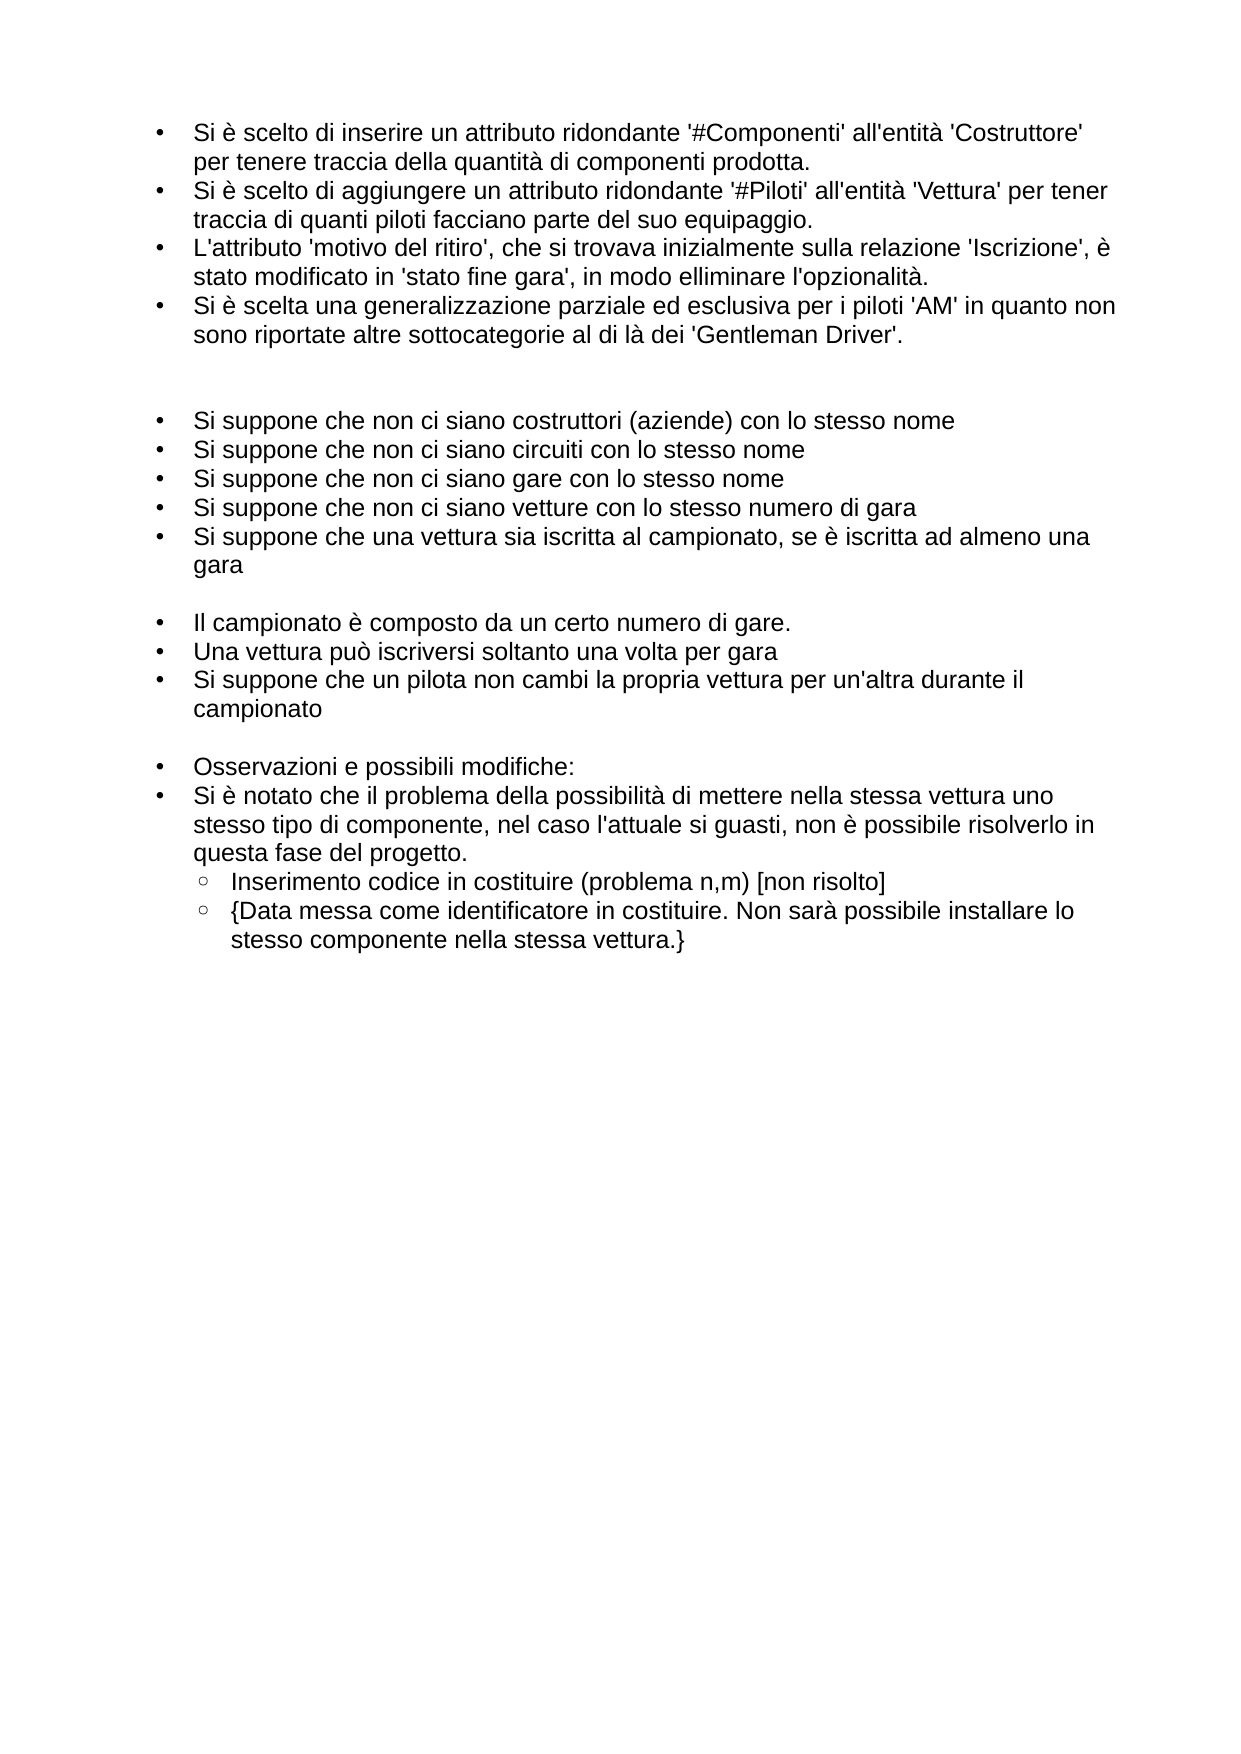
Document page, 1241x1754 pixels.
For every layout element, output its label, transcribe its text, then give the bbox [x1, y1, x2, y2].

list Si è notato che il problema della possibilità di mettere nella stessa vettura uno stesso tipo di componente, nel caso l'attuale si guasti, non è possibile risolverlo in questa fase del progetto. [156, 781, 1122, 867]
list Inserimento codice in costituire (problema n,m) [non risolto] [193, 867, 1122, 896]
list {Data messa come identificatore in costituire. Non sarà possibile installare lo stesso componente nella stessa vettura.} [193, 896, 1122, 953]
list Si suppone che una vettura sia iscritta al campionato, se è iscritta ad almeno una gara [156, 521, 1122, 579]
list Si è scelto di inserire un attributo ridondante '#Componenti' all'entità 'Costruttore' per tenere traccia della quantità di componenti prodotta. [156, 118, 1122, 176]
list Una vettura può iscriversi soltanto una volta per gara [156, 637, 1122, 666]
list Osservazioni e possibili modifiche: [156, 752, 1122, 781]
list Si è scelta una generalizzazione parziale ed esclusiva per i piloti 'AM' in quanto non sono riportate altre sottocategorie al di là dei 'Gentleman Driver'. [156, 291, 1122, 348]
list Si suppone che non ci siano circuiti con lo stesso nome [156, 435, 1122, 464]
list Si suppone che un pilota non cambi la propria vettura per un'altra durante il campionato [156, 666, 1122, 723]
list Il campionato è composto da un certo numero di gare. [156, 608, 1122, 637]
list Si suppone che non ci siano gare con lo stesso nome [156, 464, 1122, 493]
list Si suppone che non ci siano vetture con lo stesso numero di gara [156, 493, 1122, 521]
list L'attributo 'motivo del ritiro', che si trovava inizialmente sulla relazione 'Iscrizione', è stato modificato in 'stato fine gara', in modo elliminare l'opzionalità. [156, 233, 1122, 291]
list Si è scelto di aggiungere un attributo ridondante '#Piloti' all'entità 'Vettura' per tener traccia di quanti piloti facciano parte del suo equipaggio. [156, 176, 1122, 233]
list Si suppone che non ci siano costruttori (aziende) con lo stesso nome [156, 406, 1122, 435]
